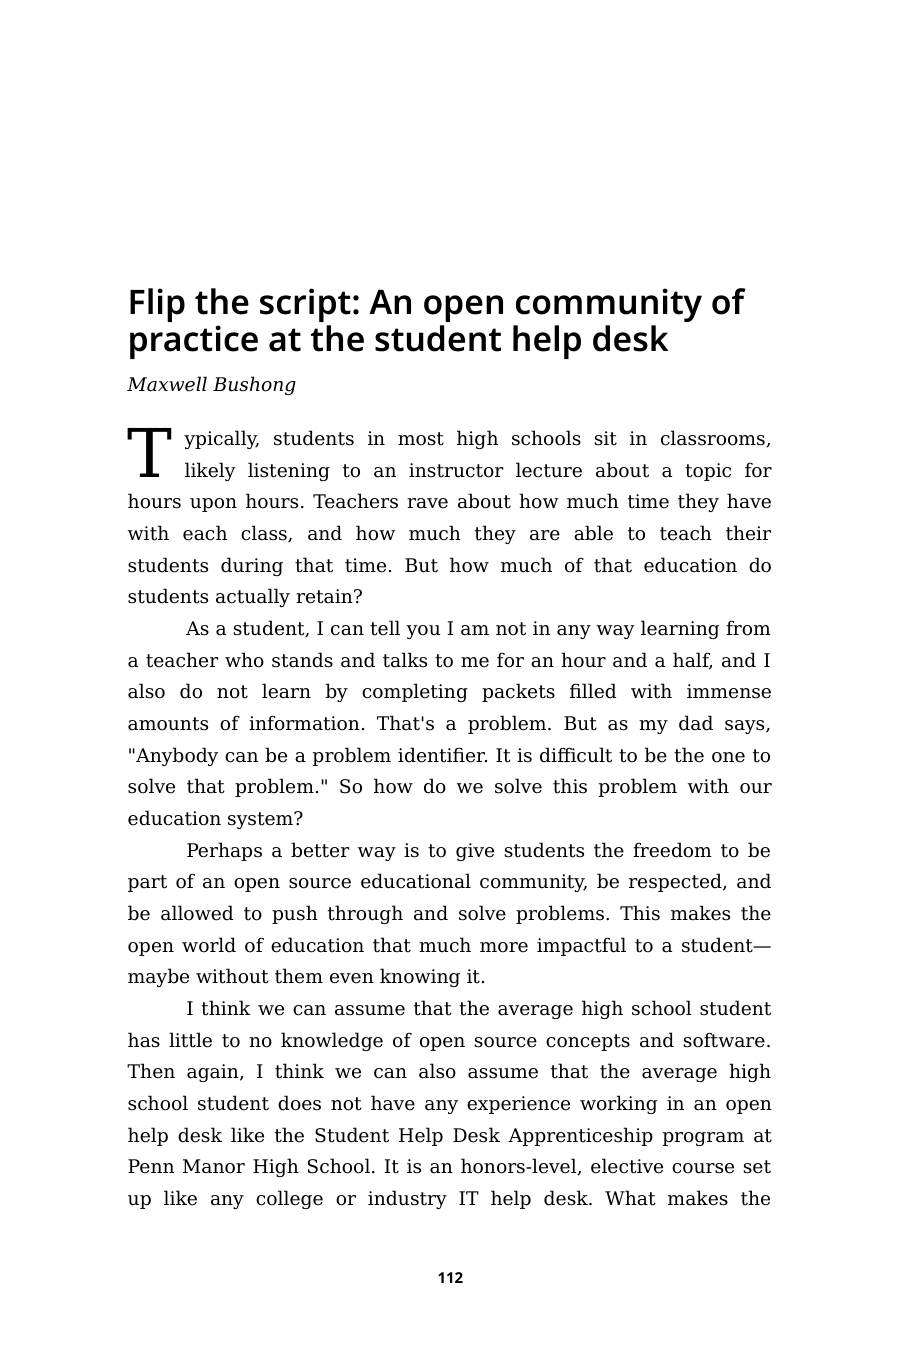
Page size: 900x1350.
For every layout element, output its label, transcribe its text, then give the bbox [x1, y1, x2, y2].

text I think we can assume that the average high school student has little to no knowledge of open source concepts and software. Then again, I think we can also assume that the average high school student does not have any experience working in an open help desk like the Student Help Desk Apprenticeship program at Penn Manor High School. It is an honors-level, elective course set up like any college or industry IT help desk. What makes the [127, 998, 772, 1210]
text Perhaps a better way is to give students the freedom to be part of an open source educational community, be respected, and be allowed to push through and solve problems. This makes the open world of education that much more impactful to a student—maybe without them even knowing it. [127, 840, 772, 988]
text Maxwell Bushong [127, 374, 772, 396]
text Typically, students in most high schools sit in classrooms, likely listening to an instructor lecture about a topic for hours upon hours. Teachers rave about how much time they have with each class, and how much they are able to teach their students during that time. But how much of that education do students actually retain? [127, 428, 772, 608]
subtitle Flip the script: An open community of practice at the student help desk [127, 283, 772, 361]
text As a student, I can tell you I am not in any way learning from a teacher who stands and talks to me for an hour and a half, and I also do not learn by completing packets filled with immense amounts of information. That's a problem. But as my dad says, "Anybody can be a problem identifier. It is difficult to be the one to solve that problem." So how do we solve this problem with our education system? [127, 618, 772, 830]
